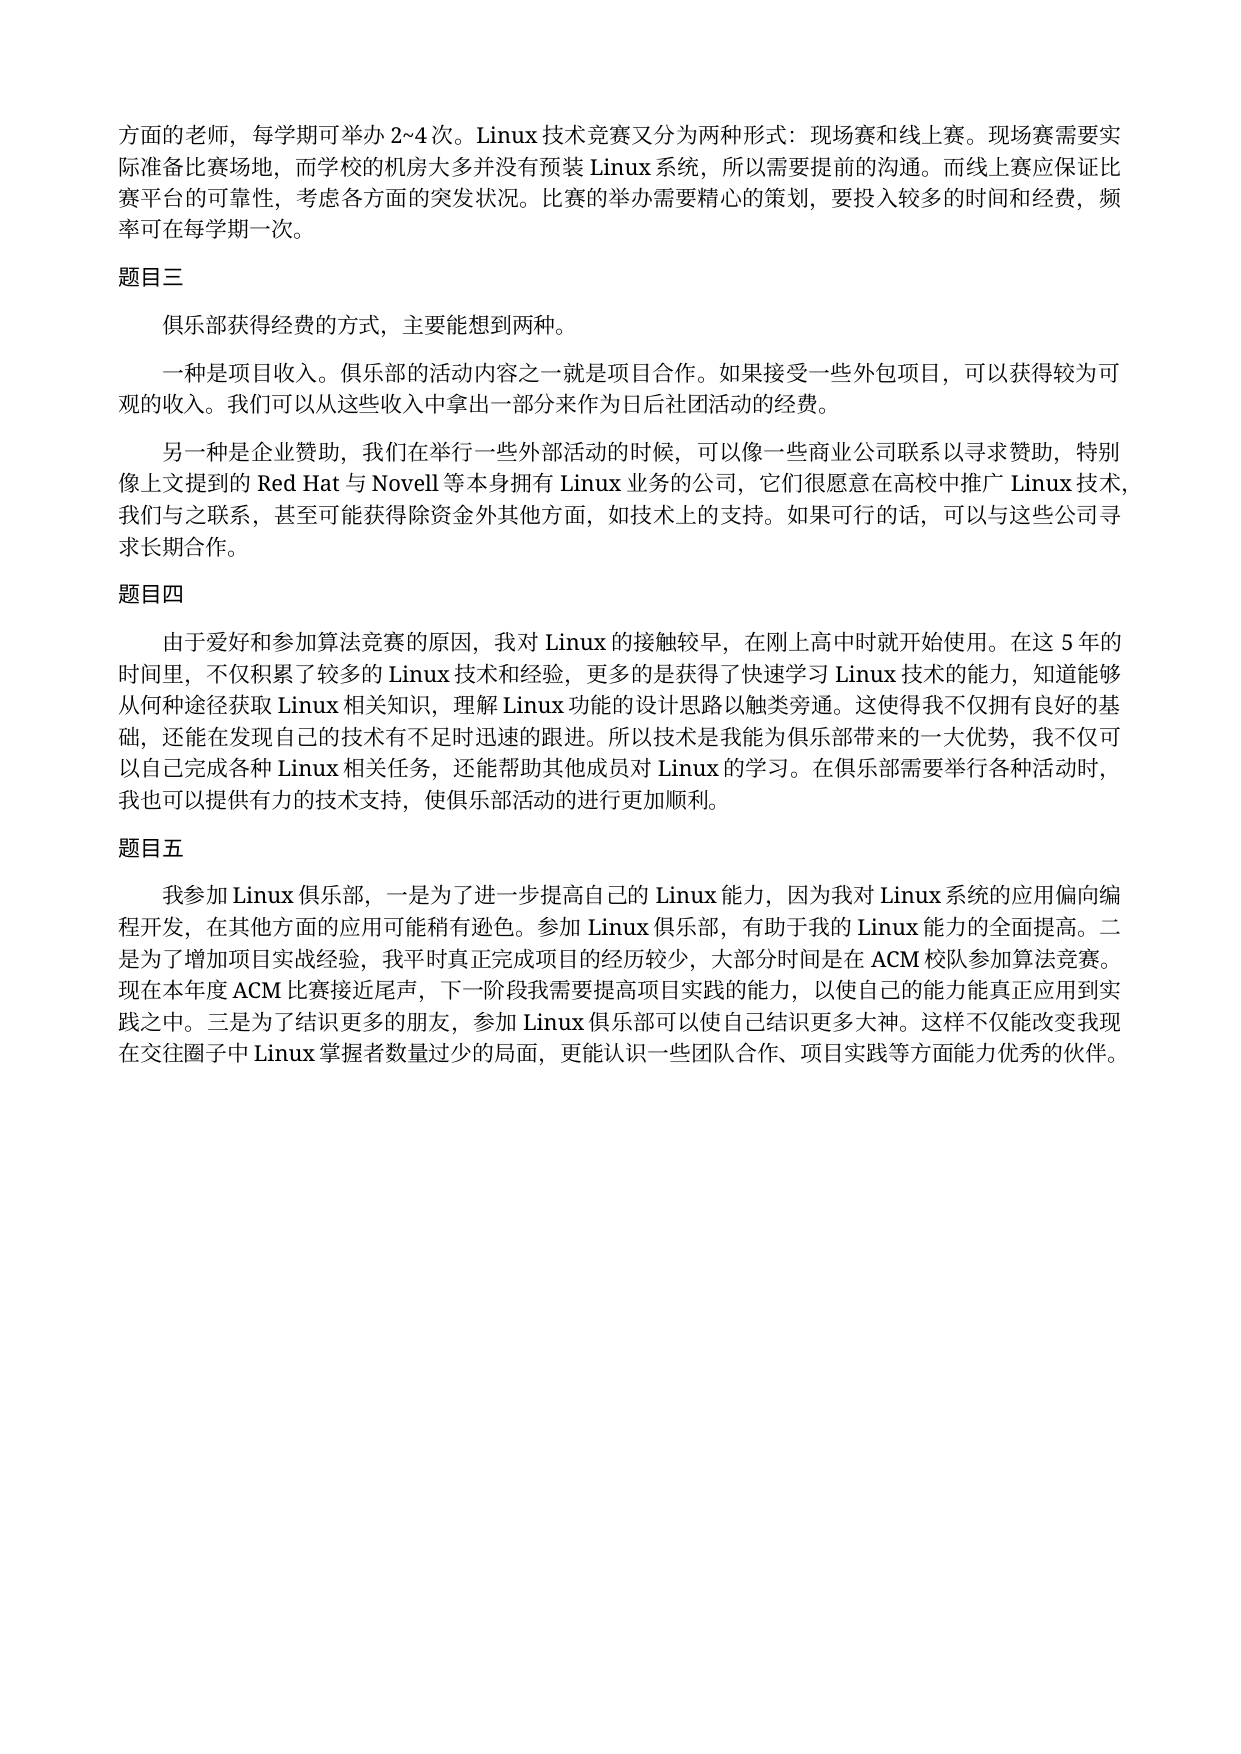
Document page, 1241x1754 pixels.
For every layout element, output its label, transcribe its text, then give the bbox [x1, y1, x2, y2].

text 题目四 [118, 577, 1122, 609]
text 一种是项目收入。俱乐部的活动内容之一就是项目合作。如果接受一些外包项目，可以获得较为可观的收入。我们可以从这些收入中拿出一部分来作为日后社团活动的经费。 [118, 356, 1122, 419]
text 由于爱好和参加算法竞赛的原因，我对Linux的接触较早，在刚上高中时就开始使用。在这5年的时间里，不仅积累了较多的Linux技术和经验，更多的是获得了快速学习Linux技术的能力，知道能够从何种途径获取Linux相关知识，理解Linux功能的设计思路以触类旁通。这使得我不仅拥有良好的基础，还能在发现自己的技术有不足时迅速的跟进。所以技术是我能为俱乐部带来的一大优势，我不仅可以自己完成各种Linux相关任务，还能帮助其他成员对Linux的学习。在俱乐部需要举行各种活动时，我也可以提供有力的技术支持，使俱乐部活动的进行更加顺利。 [118, 625, 1122, 814]
text 我参加Linux俱乐部，一是为了进一步提高自己的Linux能力，因为我对Linux系统的应用偏向编程开发，在其他方面的应用可能稍有逊色。参加Linux俱乐部，有助于我的Linux能力的全面提高。二是为了增加项目实战经验，我平时真正完成项目的经历较少，大部分时间是在ACM校队参加算法竞赛。现在本年度ACM比赛接近尾声，下一阶段我需要提高项目实践的能力，以使自己的能力能真正应用到实践之中。三是为了结识更多的朋友，参加Linux俱乐部可以使自己结识更多大神。这样不仅能改变我现在交往圈子中Linux掌握者数量过少的局面，更能认识一些团队合作、项目实践等方面能力优秀的伙伴。 [118, 879, 1122, 1068]
text 题目三 [118, 260, 1122, 292]
text 另一种是企业赞助，我们在举行一些外部活动的时候，可以像一些商业公司联系以寻求赞助，特别像上文提到的Red Hat与Novell等本身拥有Linux业务的公司，它们很愿意在高校中推广Linux技术，我们与之联系，甚至可能获得除资金外其他方面，如技术上的支持。如果可行的话，可以与这些公司寻求长期合作。 [118, 435, 1122, 561]
text 题目五 [118, 831, 1122, 862]
text 方面的老师，每学期可举办2~4次。Linux技术竞赛又分为两种形式：现场赛和线上赛。现场赛需要实际准备比赛场地，而学校的机房大多并没有预装Linux系统，所以需要提前的沟通。而线上赛应保证比赛平台的可靠性，考虑各方面的突发状况。比赛的举办需要精心的策划，要投入较多的时间和经费，频率可在每学期一次。 [118, 118, 1122, 244]
text 俱乐部获得经费的方式，主要能想到两种。 [118, 308, 1122, 340]
